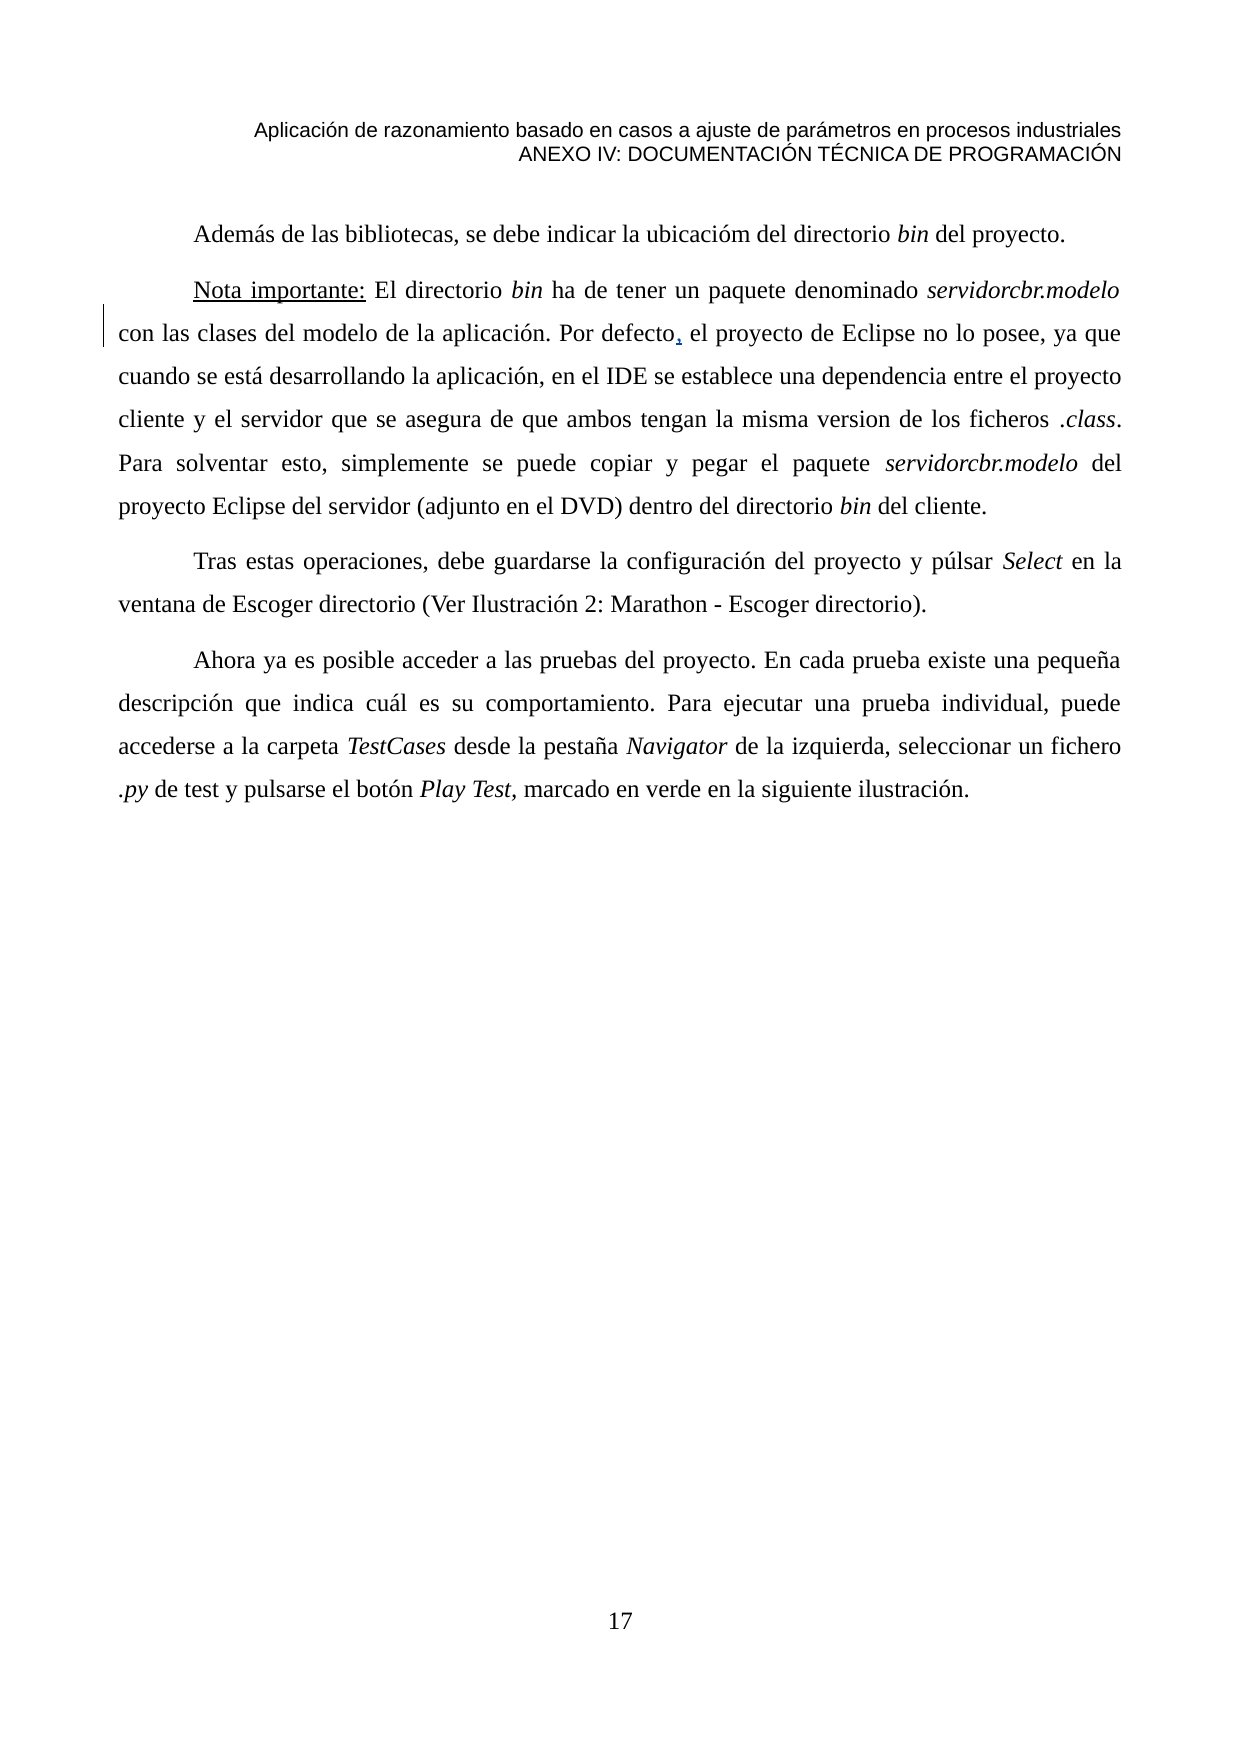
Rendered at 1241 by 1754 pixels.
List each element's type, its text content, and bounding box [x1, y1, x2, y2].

text Ahora ya es posible acceder a las pruebas del proyecto. En cada prueba existe una pequeña descripción que indica cuál es su comportamiento. Para ejecutar una prueba individual, puede accederse a la carpeta TestCases desde la pestaña Navigator de la izquierda, seleccionar un fichero .py de test y pulsarse el botón Play Test, marcado en verde en la siguiente ilustración. [118, 645, 1122, 803]
text Nota importante: El directorio bin ha de tener un paquete denominado servidorcbr.modelo con las clases del modelo de la aplicación. Por defecto, el proyecto de Eclipse no lo posee, ya que cuando se está desarrollando la aplicación, en el IDE se establece una dependencia entre el proyecto cliente y el servidor que se asegura de que ambos tengan la misma version de los ficheros .class. Para solventar esto, simplemente se puede copiar y pegar el paquete servidorcbr.modelo del proyecto Eclipse del servidor (adjunto en el DVD) dentro del directorio bin del cliente. [118, 275, 1122, 519]
text Tras estas operaciones, debe guardarse la configuración del proyecto y púlsar Select en la ventana de Escoger directorio (Ver Ilustración 2: Marathon - Escoger directorio). [118, 546, 1122, 618]
text Además de las bibliotecas, se debe indicar la ubicacióm del directorio bin del proyecto. [118, 219, 1122, 248]
